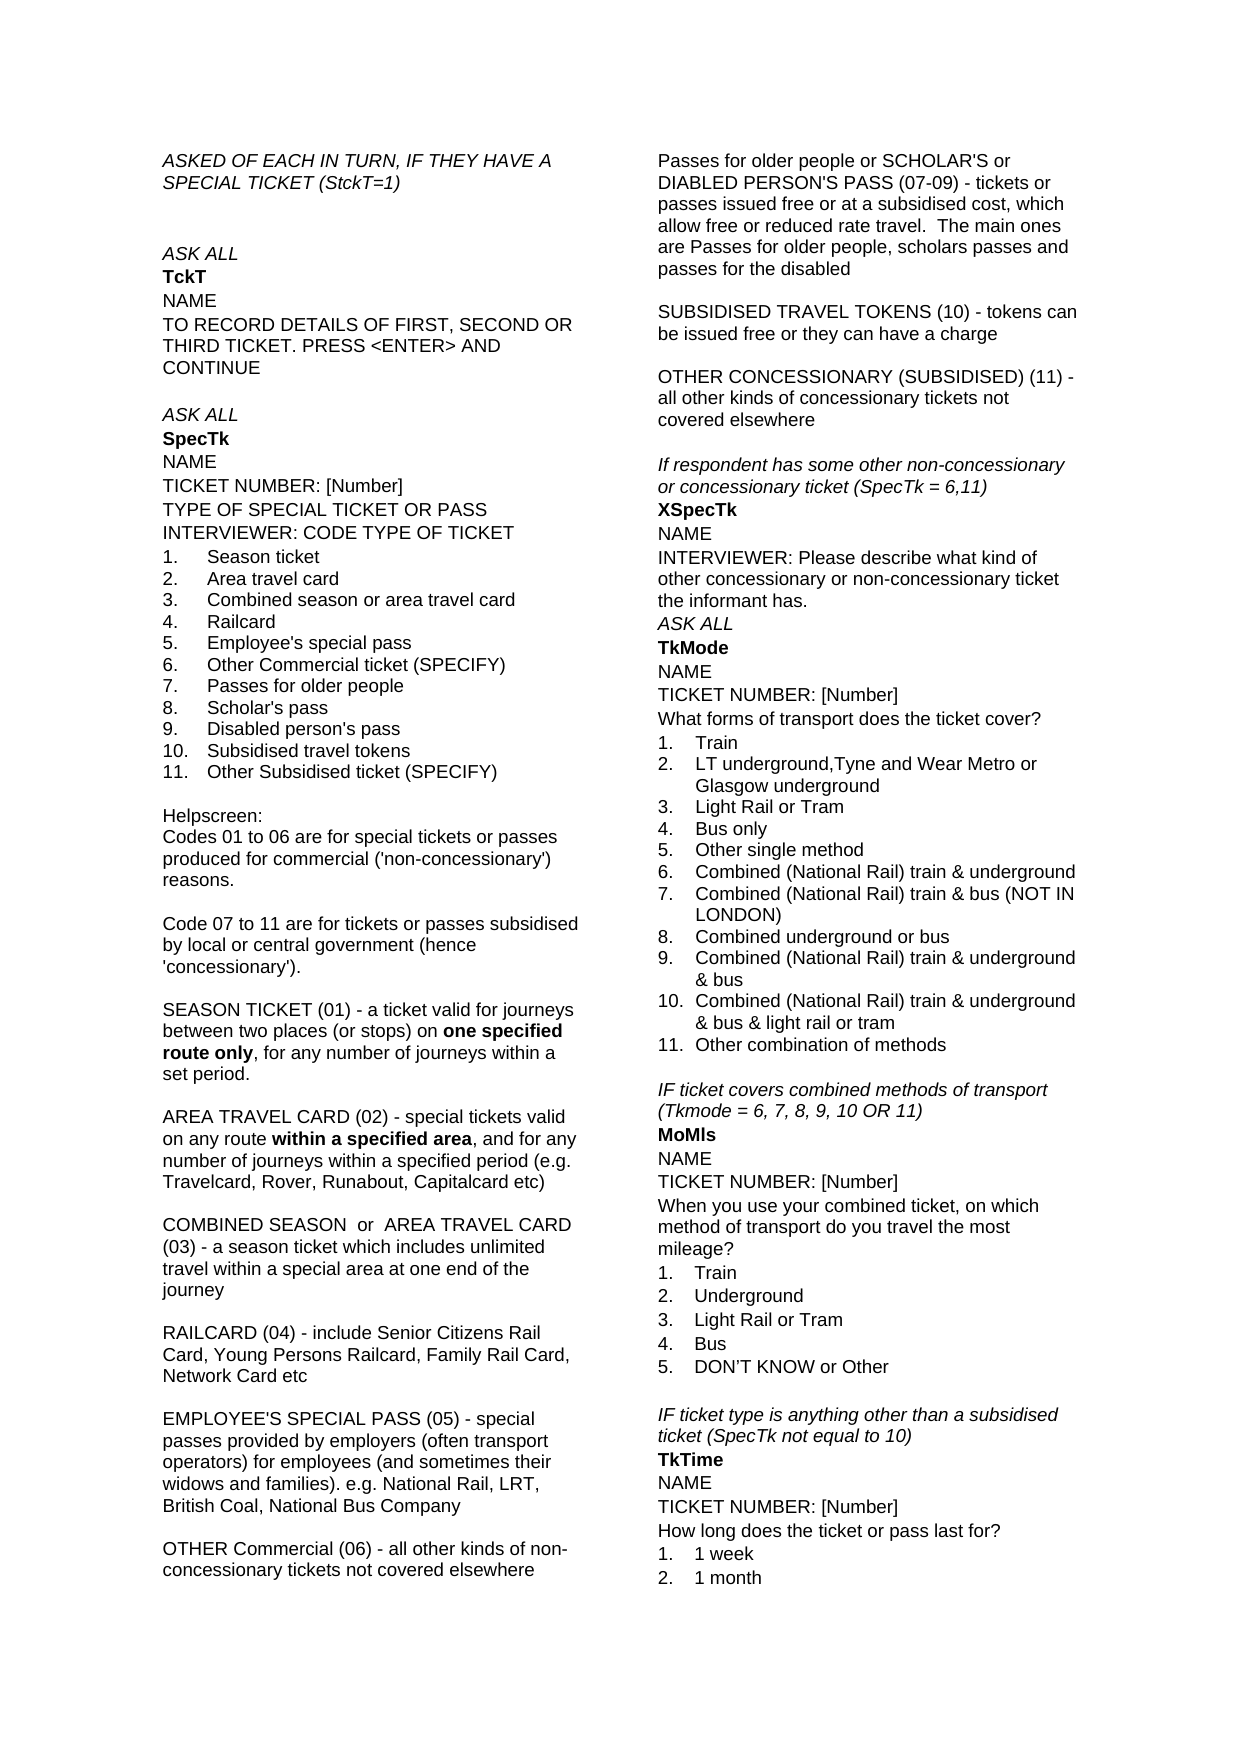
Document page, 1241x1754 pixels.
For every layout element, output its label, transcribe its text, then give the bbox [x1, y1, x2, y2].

list Combined (National Rail) train & underground & bus [658, 947, 1078, 990]
list Season ticket [162, 546, 583, 567]
list Train [658, 731, 1078, 753]
text ASKED OF EACH IN TURN, IF THEY HAVE A SPECIAL TICKET (StckT=1) [162, 150, 583, 193]
text Helpscreen: [162, 804, 583, 826]
text INTERVIEWER: Please describe what kind of other concessionary or non-concessionary ticket the informant has. [658, 546, 1078, 611]
text ASK ALL [658, 613, 1078, 635]
text 5. DON’T KNOW or Other [658, 1356, 1078, 1378]
text TkTime [658, 1448, 1078, 1470]
text NAME [658, 1147, 1078, 1169]
text EMPLOYEE'S SPECIAL PASS (05) - special passes provided by employers (often transport operators) for employees (and sometimes their widows and families). e.g. National Rail, LRT, British Coal, National Bus Company [162, 1408, 583, 1516]
text OTHER CONCESSIONARY (SUBSIDISED) (11) - all other kinds of concessionary tickets not covered elsewhere [658, 366, 1078, 430]
list Disabled person's pass [162, 718, 583, 740]
text ASK ALL [162, 404, 583, 425]
text TICKET NUMBER: [Number] [162, 475, 583, 496]
text TYPE OF SPECIAL TICKET OR PASS [162, 498, 583, 520]
text TO RECORD DETAILS OF FIRST, SECOND OR THIRD TICKET. PRESS <ENTER> AND CONTINUE [162, 313, 583, 378]
list Scholar's pass [162, 697, 583, 718]
text XSpecTk [658, 499, 1078, 521]
list Combined season or area travel card [162, 589, 583, 610]
text NAME [658, 661, 1078, 682]
text INTERVIEWER: CODE TYPE OF TICKET [162, 522, 583, 544]
list Other Subsidised ticket (SPECIFY) [162, 761, 583, 783]
text Code 07 to 11 are for tickets or passes subsidised by local or central government (hence 'concessionary'). [162, 912, 583, 977]
list Combined (National Rail) train & underground & bus & light rail or tram [658, 990, 1078, 1033]
list Passes for older people [162, 675, 583, 697]
text TkMode [658, 637, 1078, 658]
text When you use your combined ticket, on which method of transport do you travel the most mileage? [658, 1195, 1078, 1259]
text AREA TRAVEL CARD (02) - special tickets valid on any route within a specified area, and for any number of journeys within a specified period (e.g. Travelcard, Rover, Runabout, Capitalcard etc) [162, 1106, 583, 1193]
text 1. 1 week [658, 1543, 1078, 1565]
list Other Commercial ticket (SPECIFY) [162, 653, 583, 675]
text NAME [658, 1472, 1078, 1494]
text ASK ALL [162, 242, 583, 264]
text 2. Underground [658, 1285, 1078, 1307]
list Bus only [658, 818, 1078, 839]
text TckT [162, 266, 583, 288]
list Combined (National Rail) train & bus (NOT IN LONDON) [658, 882, 1078, 926]
text IF ticket type is anything other than a subsidised ticket (SpecTk not equal to 10) [658, 1403, 1078, 1446]
text Passes for older people or SCHOLAR'S or DIABLED PERSON'S PASS (07-09) - tickets or passes issued free or at a subsidised cost, which allow free or reduced rate travel. The main ones are Passes for older people, scholars passes and passes for the disabled [658, 150, 1078, 279]
list Subsidised travel tokens [162, 740, 583, 761]
list Light Rail or Tram [658, 796, 1078, 818]
list LT underground,Tyne and Wear Metro or Glasgow underground [658, 753, 1078, 796]
text 1. Train [658, 1261, 1078, 1283]
text 2. 1 month [658, 1567, 1078, 1588]
text 4. Bus [658, 1332, 1078, 1354]
text What forms of transport does the ticket cover? [658, 708, 1078, 729]
text TICKET NUMBER: [Number] [658, 684, 1078, 706]
text OTHER Commercial (06) - all other kinds of non-concessionary tickets not covered elsewhere [162, 1538, 583, 1581]
text NAME [658, 523, 1078, 544]
list Other single method [658, 839, 1078, 861]
text SpecTk [162, 427, 583, 449]
text COMBINED SEASON or AREA TRAVEL CARD (03) - a season ticket which includes unlimited travel within a special area at one end of the journey [162, 1214, 583, 1300]
list Railcard [162, 610, 583, 632]
text SEASON TICKET (01) - a ticket valid for journeys between two places (or stops) on one specified route only, for any number of journeys within a set period. [162, 998, 583, 1085]
text NAME [162, 290, 583, 311]
text MoMls [658, 1124, 1078, 1145]
text 3. Light Rail or Tram [658, 1309, 1078, 1330]
list Employee's special pass [162, 632, 583, 653]
text TICKET NUMBER: [Number] [658, 1496, 1078, 1517]
list Other combination of methods [658, 1033, 1078, 1055]
text RAILCARD (04) - include Senior Citizens Rail Card, Young Persons Railcard, Family Rail Card, Network Card etc [162, 1322, 583, 1387]
text NAME [162, 451, 583, 473]
text Codes 01 to 06 are for special tickets or passes produced for commercial ('non-concessionary') reasons. [162, 826, 583, 891]
text SUBSIDISED TRAVEL TOKENS (10) - tokens can be issued free or they can have a charge [658, 301, 1078, 344]
text TICKET NUMBER: [Number] [658, 1171, 1078, 1193]
list Combined (National Rail) train & underground [658, 861, 1078, 882]
list Combined underground or bus [658, 926, 1078, 947]
text How long does the ticket or pass last for? [658, 1519, 1078, 1541]
text If respondent has some other non-concessionary or concessionary ticket (SpecTk = 6,11) [658, 454, 1078, 497]
text IF ticket covers combined methods of transport (Tkmode = 6, 7, 8, 9, 10 OR 11) [658, 1078, 1078, 1122]
list Area travel card [162, 567, 583, 589]
